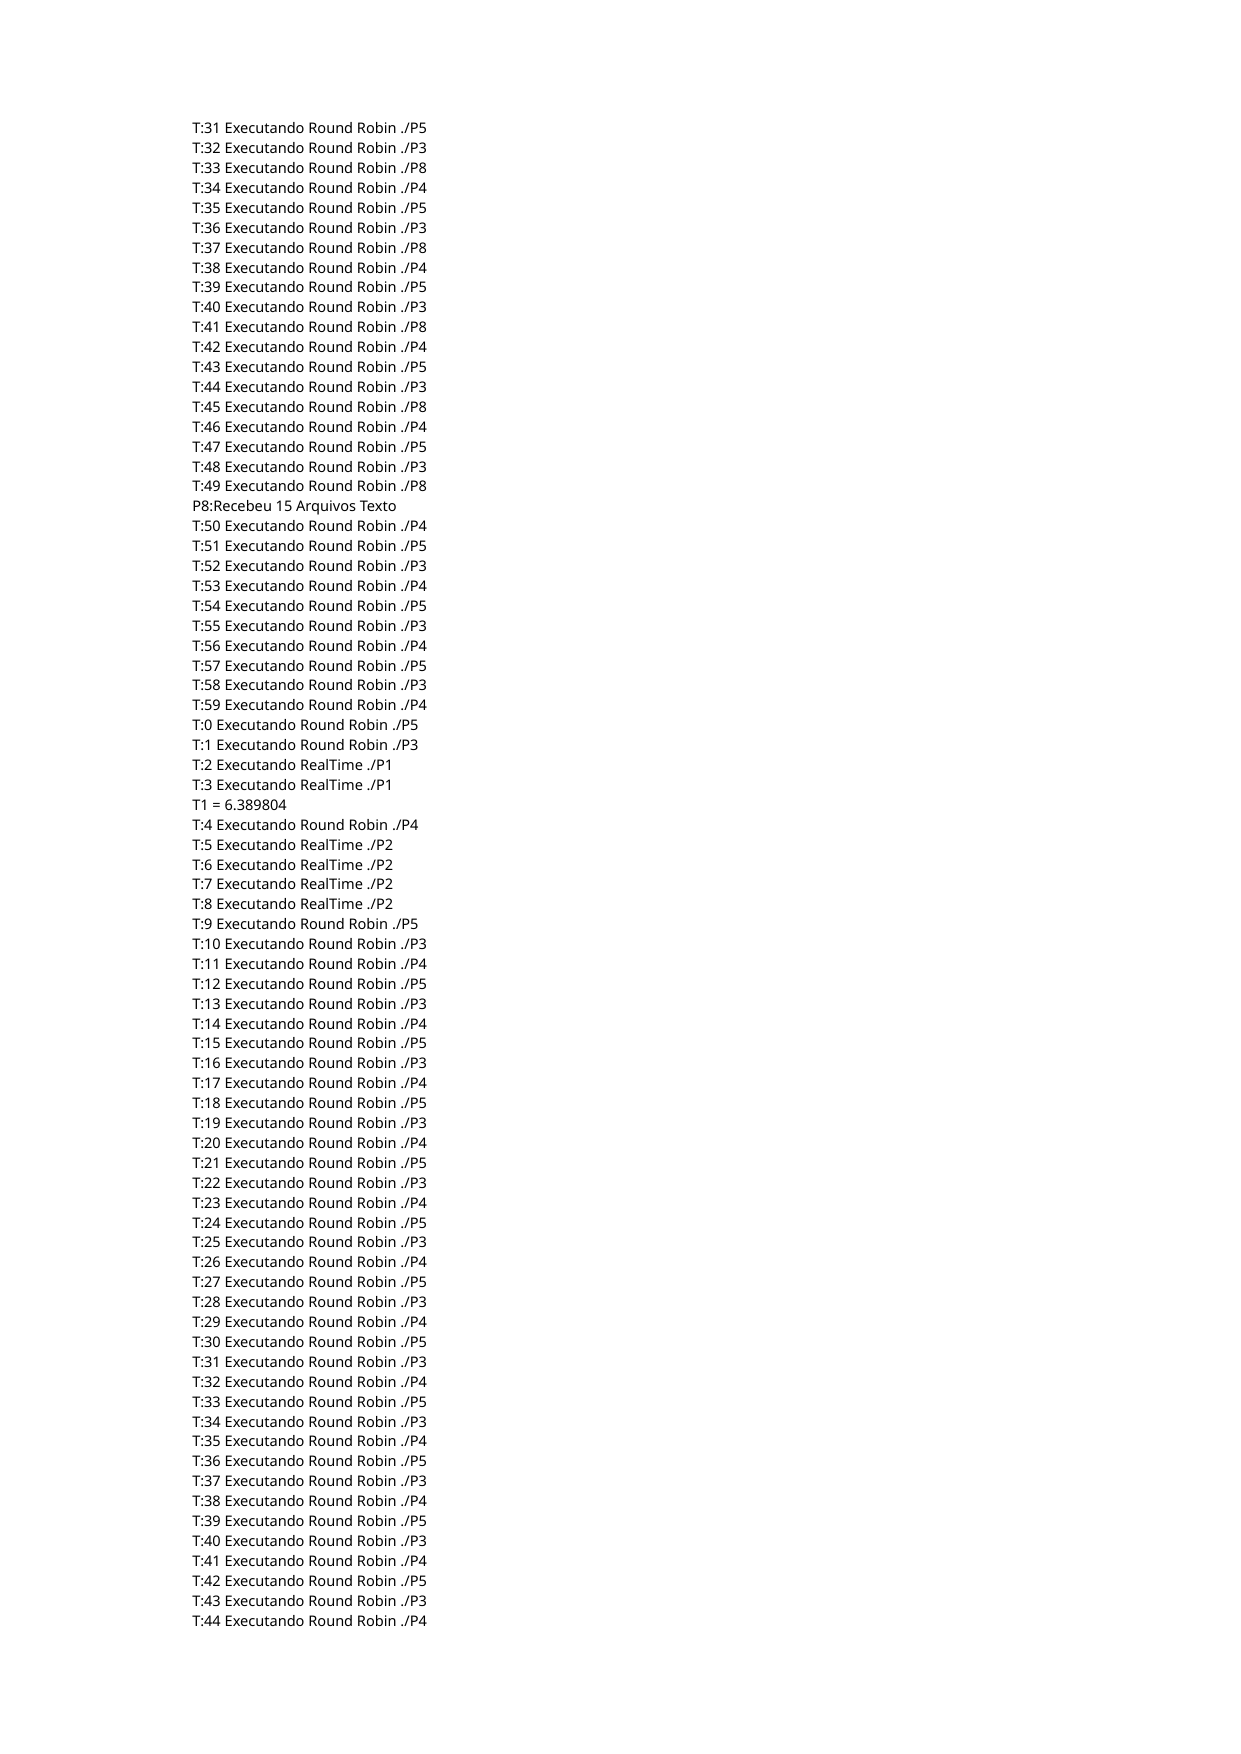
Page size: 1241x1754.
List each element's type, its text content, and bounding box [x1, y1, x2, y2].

text T:50 Executando Round Robin ./P4 [192, 516, 1122, 536]
text T:36 Executando Round Robin ./P5 [192, 1451, 1122, 1471]
text T:30 Executando Round Robin ./P5 [192, 1332, 1122, 1352]
text T:0 Executando Round Robin ./P5 [192, 715, 1122, 735]
text T:57 Executando Round Robin ./P5 [192, 655, 1122, 675]
text T:22 Executando Round Robin ./P3 [192, 1173, 1122, 1192]
text T:40 Executando Round Robin ./P3 [192, 297, 1122, 317]
text T:9 Executando Round Robin ./P5 [192, 914, 1122, 934]
text T:21 Executando Round Robin ./P5 [192, 1153, 1122, 1173]
text T:31 Executando Round Robin ./P3 [192, 1352, 1122, 1372]
text T:45 Executando Round Robin ./P8 [192, 397, 1122, 417]
text T:41 Executando Round Robin ./P8 [192, 317, 1122, 337]
text T:34 Executando Round Robin ./P3 [192, 1411, 1122, 1431]
text T:27 Executando Round Robin ./P5 [192, 1272, 1122, 1292]
text T:38 Executando Round Robin ./P4 [192, 257, 1122, 277]
text T:20 Executando Round Robin ./P4 [192, 1133, 1122, 1153]
text T:43 Executando Round Robin ./P3 [192, 1590, 1122, 1610]
text T:54 Executando Round Robin ./P5 [192, 596, 1122, 616]
text T:43 Executando Round Robin ./P5 [192, 357, 1122, 377]
text T:8 Executando RealTime ./P2 [192, 894, 1122, 914]
text T:51 Executando Round Robin ./P5 [192, 536, 1122, 556]
text T:41 Executando Round Robin ./P4 [192, 1551, 1122, 1571]
text T:46 Executando Round Robin ./P4 [192, 417, 1122, 436]
text T:32 Executando Round Robin ./P3 [192, 138, 1122, 158]
text T:5 Executando RealTime ./P2 [192, 834, 1122, 854]
text T:44 Executando Round Robin ./P3 [192, 377, 1122, 397]
text T:35 Executando Round Robin ./P5 [192, 198, 1122, 218]
text T:7 Executando RealTime ./P2 [192, 874, 1122, 894]
text T:56 Executando Round Robin ./P4 [192, 635, 1122, 655]
text T:33 Executando Round Robin ./P8 [192, 158, 1122, 178]
text T:42 Executando Round Robin ./P4 [192, 337, 1122, 357]
text T:29 Executando Round Robin ./P4 [192, 1312, 1122, 1332]
text T:36 Executando Round Robin ./P3 [192, 218, 1122, 237]
text T:32 Executando Round Robin ./P4 [192, 1372, 1122, 1391]
text T:59 Executando Round Robin ./P4 [192, 695, 1122, 715]
text P8:Recebeu 15 Arquivos Texto [192, 496, 1122, 516]
text T:47 Executando Round Robin ./P5 [192, 436, 1122, 456]
text T:37 Executando Round Robin ./P3 [192, 1471, 1122, 1491]
text T:37 Executando Round Robin ./P8 [192, 237, 1122, 257]
text T:3 Executando RealTime ./P1 [192, 775, 1122, 794]
text T1 = 6.389804 [192, 794, 1122, 814]
text T:33 Executando Round Robin ./P5 [192, 1391, 1122, 1411]
text T:48 Executando Round Robin ./P3 [192, 456, 1122, 476]
text T:39 Executando Round Robin ./P5 [192, 1511, 1122, 1531]
text T:16 Executando Round Robin ./P3 [192, 1053, 1122, 1073]
text T:38 Executando Round Robin ./P4 [192, 1491, 1122, 1511]
text T:14 Executando Round Robin ./P4 [192, 1013, 1122, 1033]
text T:31 Executando Round Robin ./P5 [192, 118, 1122, 138]
text T:26 Executando Round Robin ./P4 [192, 1252, 1122, 1272]
text T:17 Executando Round Robin ./P4 [192, 1073, 1122, 1093]
text T:1 Executando Round Robin ./P3 [192, 735, 1122, 755]
text T:2 Executando RealTime ./P1 [192, 755, 1122, 775]
text T:55 Executando Round Robin ./P3 [192, 616, 1122, 635]
text T:10 Executando Round Robin ./P3 [192, 934, 1122, 954]
text T:40 Executando Round Robin ./P3 [192, 1531, 1122, 1551]
text T:44 Executando Round Robin ./P4 [192, 1610, 1122, 1630]
text T:19 Executando Round Robin ./P3 [192, 1113, 1122, 1133]
text T:49 Executando Round Robin ./P8 [192, 476, 1122, 496]
text T:18 Executando Round Robin ./P5 [192, 1093, 1122, 1113]
text T:35 Executando Round Robin ./P4 [192, 1431, 1122, 1451]
text T:42 Executando Round Robin ./P5 [192, 1571, 1122, 1590]
text T:15 Executando Round Robin ./P5 [192, 1033, 1122, 1053]
text T:58 Executando Round Robin ./P3 [192, 675, 1122, 695]
text T:12 Executando Round Robin ./P5 [192, 974, 1122, 993]
text T:39 Executando Round Robin ./P5 [192, 277, 1122, 297]
text T:24 Executando Round Robin ./P5 [192, 1212, 1122, 1232]
text T:6 Executando RealTime ./P2 [192, 854, 1122, 874]
text T:4 Executando Round Robin ./P4 [192, 814, 1122, 834]
text T:11 Executando Round Robin ./P4 [192, 954, 1122, 974]
text T:52 Executando Round Robin ./P3 [192, 556, 1122, 576]
text T:25 Executando Round Robin ./P3 [192, 1232, 1122, 1252]
text T:34 Executando Round Robin ./P4 [192, 178, 1122, 198]
text T:28 Executando Round Robin ./P3 [192, 1292, 1122, 1312]
text T:53 Executando Round Robin ./P4 [192, 576, 1122, 596]
text T:13 Executando Round Robin ./P3 [192, 993, 1122, 1013]
text T:23 Executando Round Robin ./P4 [192, 1192, 1122, 1212]
